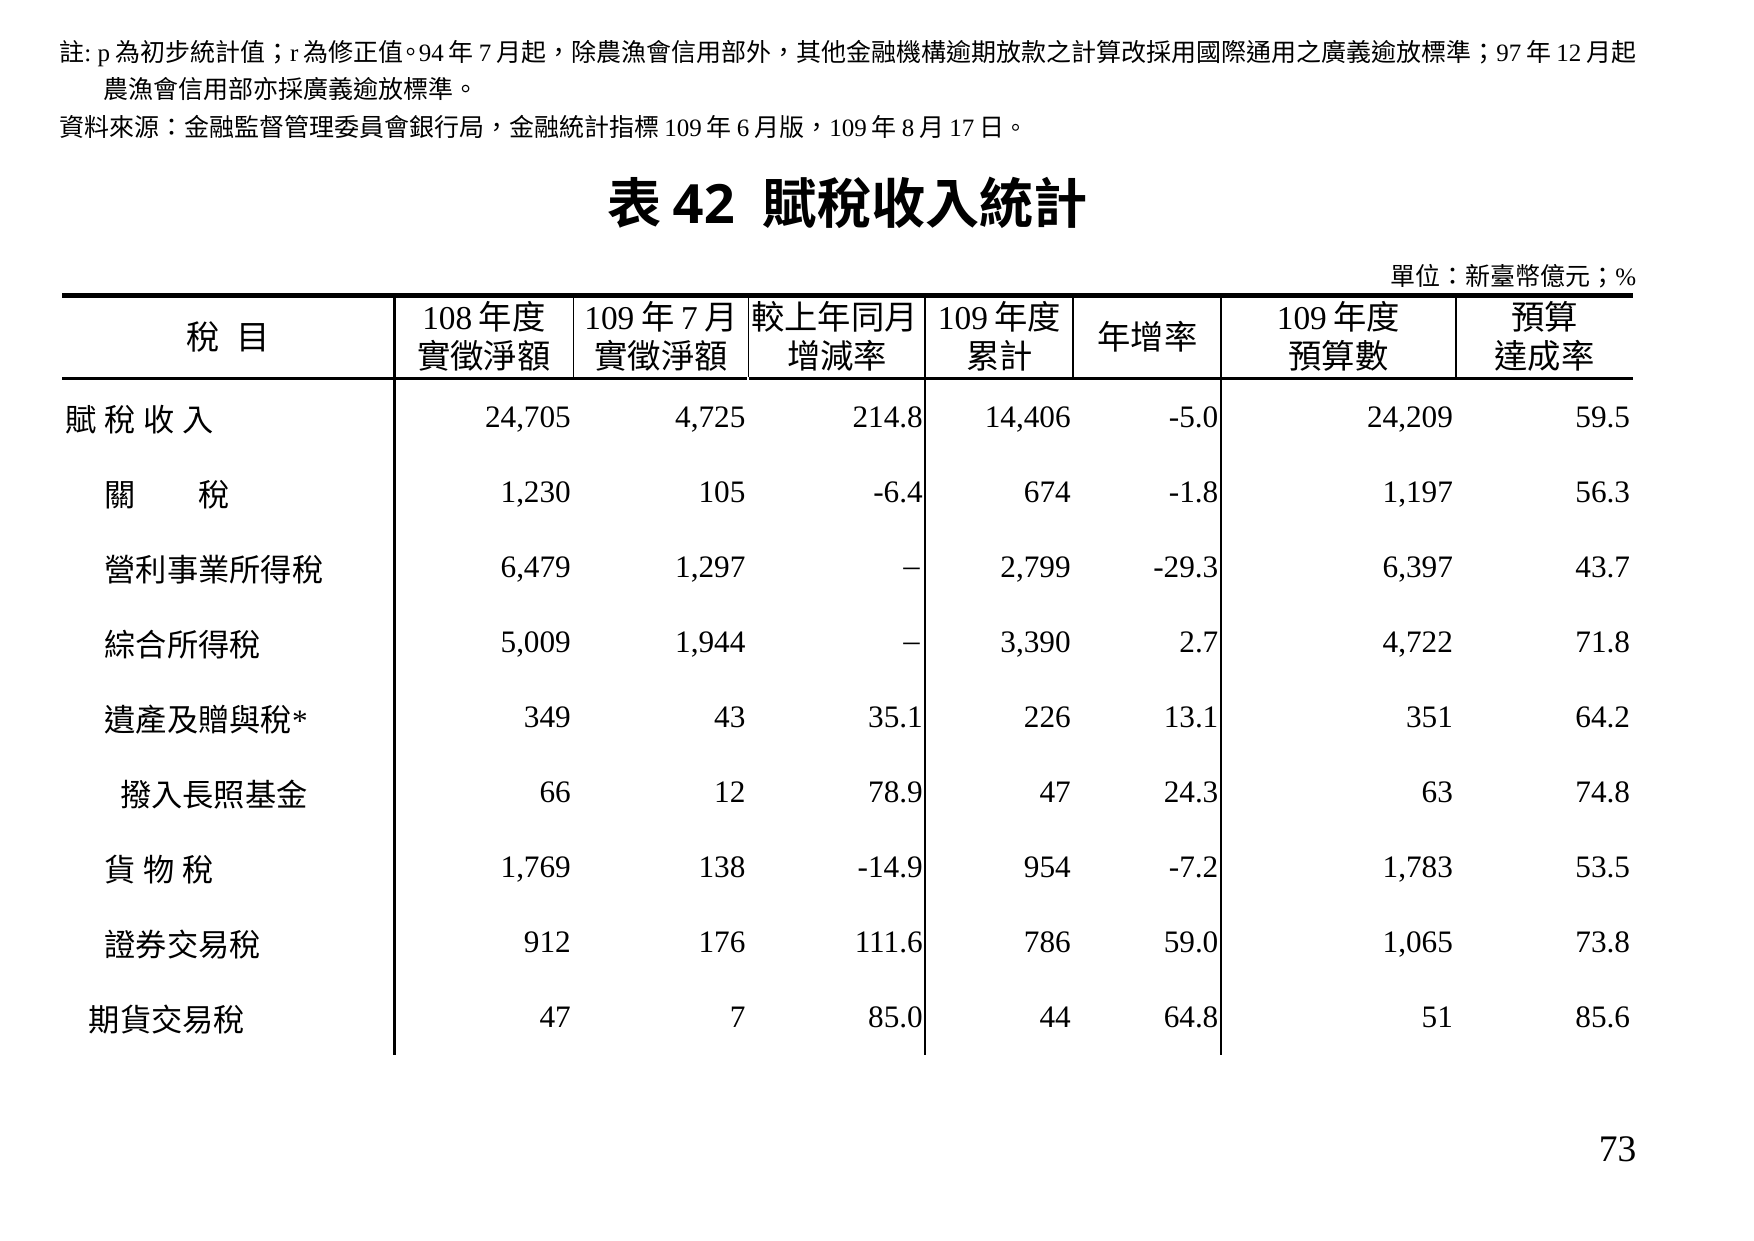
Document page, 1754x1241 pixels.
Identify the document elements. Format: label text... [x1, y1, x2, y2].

table_cell － [749, 530, 924, 605]
table_cell 期貨交易稅 [62, 980, 393, 1055]
table_cell 786 [926, 905, 1073, 980]
table_header 預算 達成率 [1457, 298, 1633, 377]
table_cell 貨 物 稅 [62, 830, 393, 905]
table_cell 35.1 [749, 680, 924, 755]
table_cell -5.0 [1073, 380, 1220, 455]
table_cell 12 [574, 755, 747, 830]
table_cell 證券交易稅 [62, 905, 393, 980]
table_cell 14,406 [926, 380, 1073, 455]
table_cell 71.8 [1456, 605, 1633, 680]
table_cell 63 [1222, 755, 1456, 830]
table_cell 43 [574, 680, 747, 755]
table_cell -7.2 [1073, 830, 1220, 905]
table_header 年增率 [1074, 298, 1220, 377]
table_cell 47 [926, 755, 1073, 830]
table_cell 51 [1222, 980, 1456, 1055]
table_cell 1,944 [574, 605, 747, 680]
table_cell 遺產及贈與稅* [62, 680, 393, 755]
table_cell 954 [926, 830, 1073, 905]
table_cell 138 [574, 830, 747, 905]
table_cell 85.0 [749, 980, 924, 1055]
table_cell 74.8 [1456, 755, 1633, 830]
table_cell 24.3 [1073, 755, 1220, 830]
table_cell 349 [396, 680, 573, 755]
table_cell 2,799 [926, 530, 1073, 605]
table_cell 214.8 [749, 380, 924, 455]
table_cell 1,783 [1222, 830, 1456, 905]
table_cell 59.5 [1456, 380, 1633, 455]
text 註: p為初步統計值；r為修正值。94年7月起，除農漁會信用部外，其他金融機構逾期放款之計算改採用國際通用之廣義逾放標準；97年12月起，農漁會信用部亦採廣義逾放標準。 [59, 32, 1636, 107]
table_cell 111.6 [749, 905, 924, 980]
table_cell 674 [926, 455, 1073, 530]
table_cell 43.7 [1456, 530, 1633, 605]
table_cell 4,725 [574, 380, 747, 455]
table_cell -14.9 [749, 830, 924, 905]
text 單位：新臺幣億元；% [59, 257, 1636, 293]
table_cell 176 [574, 905, 747, 980]
table_cell 351 [1222, 680, 1456, 755]
table_cell 2.7 [1073, 605, 1220, 680]
table_cell 綜合所得稅 [62, 605, 393, 680]
table_cell 59.0 [1073, 905, 1220, 980]
table_header 109年度累計 [926, 298, 1072, 377]
table_cell 4,722 [1222, 605, 1456, 680]
table_cell 56.3 [1456, 455, 1633, 530]
table_cell 24,705 [396, 380, 573, 455]
table_cell -1.8 [1073, 455, 1220, 530]
table_cell 1,230 [396, 455, 573, 530]
table_header 109年度 預算數 [1222, 298, 1455, 377]
table_cell 賦 稅 收 入 [62, 380, 393, 455]
table_cell 64.8 [1073, 980, 1220, 1055]
table_cell 912 [396, 905, 573, 980]
table_cell 85.6 [1456, 980, 1633, 1055]
table_cell 1,065 [1222, 905, 1456, 980]
table_cell 6,397 [1222, 530, 1456, 605]
table_cell 5,009 [396, 605, 573, 680]
table_header 較上年同月 增減率 [749, 298, 924, 377]
table_cell 6,479 [396, 530, 573, 605]
table_cell 64.2 [1456, 680, 1633, 755]
table_cell 78.9 [749, 755, 924, 830]
table_cell 53.5 [1456, 830, 1633, 905]
table_cell 1,769 [396, 830, 573, 905]
text 資料來源：金融監督管理委員會銀行局，金融統計指標109年6月版，109年8月17日。 [59, 107, 1636, 144]
table_header 稅 目 [62, 298, 393, 377]
subtitle 表42 賦稅收入統計 [59, 144, 1636, 257]
table_cell 1,297 [574, 530, 747, 605]
table_cell 226 [926, 680, 1073, 755]
table_cell 47 [396, 980, 573, 1055]
table_cell 7 [574, 980, 747, 1055]
table_cell 撥入長照基金 [62, 755, 393, 830]
table_cell 66 [396, 755, 573, 830]
table_cell 105 [574, 455, 747, 530]
table_cell － [749, 605, 924, 680]
table_header 108年度 實徵淨額 [396, 298, 573, 377]
table_cell 44 [926, 980, 1073, 1055]
table_cell 關 稅 [62, 455, 393, 530]
table_cell -29.3 [1073, 530, 1220, 605]
table_cell 營利事業所得稅 [62, 530, 393, 605]
table_header 109年7月 實徵淨額 [574, 298, 748, 377]
table_cell 1,197 [1222, 455, 1456, 530]
table_cell 73.8 [1456, 905, 1633, 980]
table_cell 3,390 [926, 605, 1073, 680]
table_cell -6.4 [749, 455, 924, 530]
table_cell 24,209 [1222, 380, 1456, 455]
table_cell 13.1 [1073, 680, 1220, 755]
